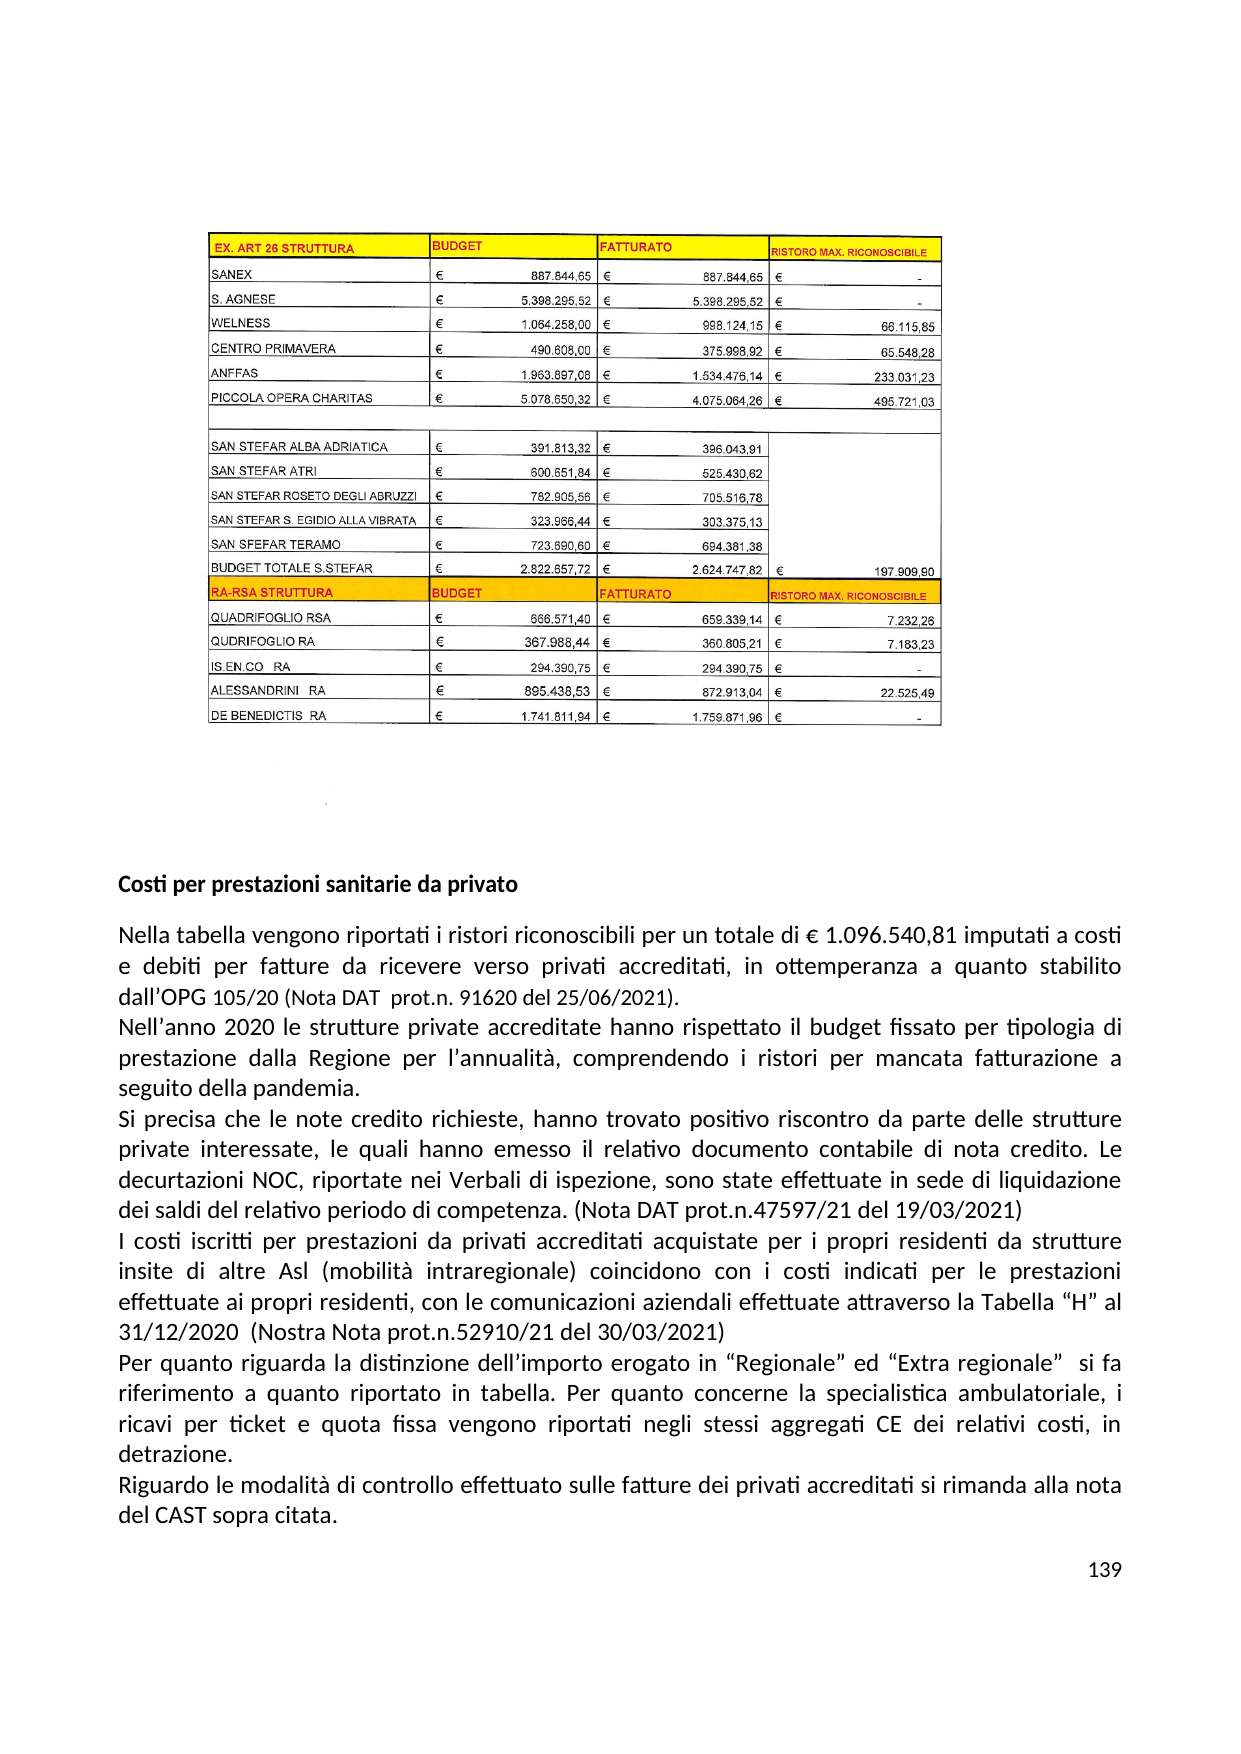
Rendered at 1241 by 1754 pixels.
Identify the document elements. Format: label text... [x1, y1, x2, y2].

text Per quanto riguarda la distinzione dell’importo erogato in “Regionale” ed “Extra regionale” si fa riferimento a quanto riportato in tabella. Per quanto concerne la specialistica ambulatoriale, i ricavi per ticket e quota fissa vengono riportati negli stessi aggregati CE dei relativi costi, in detrazione. [118, 1347, 1122, 1469]
text Nell’anno 2020 le strutture private accreditate hanno rispettato il budget fissato per tipologia di prestazione dalla Regione per l’annualità, comprendendo i ristori per mancata fatturazione a seguito della pandemia. [118, 1011, 1122, 1103]
text Si precisa che le note credito richieste, hanno trovato positivo riscontro da parte delle strutture private interessate, le quali hanno emesso il relativo documento contabile di nota credito. Le decurtazioni NOC, riportate nei Verbali di ispezione, sono state effettuate in sede di liquidazione dei saldi del relativo periodo di competenza. (Nota DAT prot.n.47597/21 del 19/03/2021) [118, 1103, 1122, 1225]
text I costi iscritti per prestazioni da privati accreditati acquistate per i propri residenti da strutture insite di altre Asl (mobilità intraregionale) coincidono con i costi indicati per le prestazioni effettuate ai propri residenti, con le comunicazioni aziendali effettuate attraverso la Tabella “H” al 31/12/2020 (Nostra Nota prot.n.52910/21 del 30/03/2021) [118, 1225, 1122, 1347]
text Riguardo le modalità di controllo effettuato sulle fatture dei privati accreditati si rimanda alla nota del CAST sopra citata. [118, 1469, 1122, 1530]
text Costi per prestazioni sanitarie da privato [118, 868, 1122, 899]
text Nella tabella vengono riportati i ristori riconoscibili per un totale di € 1.096.540,81 imputati a costi e debiti per fatture da ricevere verso privati accreditati, in ottemperanza a quanto stabilito dall’OPG 105/20 (Nota DAT prot.n. 91620 del 25/06/2021). [118, 919, 1122, 1011]
